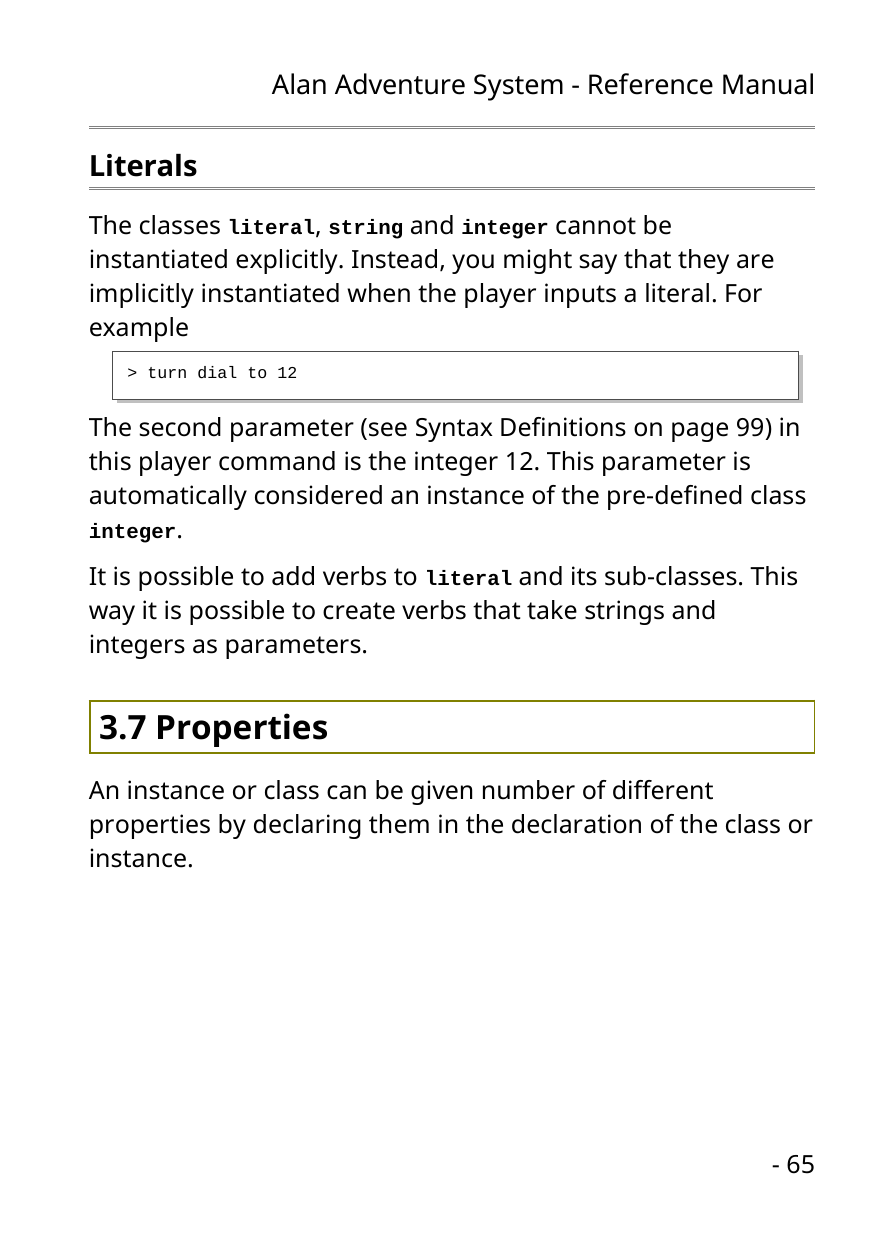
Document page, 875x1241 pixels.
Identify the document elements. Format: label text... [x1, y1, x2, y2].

text It is possible to add verbs to literal and its sub-classes. This way it is possible to create verbs that take strings and integers as parameters. [88, 559, 815, 661]
subtitle Properties [91, 702, 814, 752]
text The second parameter (see Syntax Definitions on page 78) in this player command is the integer 12. This parameter is automatically considered an instance of the pre-defined class integer. [88, 410, 815, 546]
text An instance or class can be given number of different properties by declaring them in the declaration of the class or instance. [88, 773, 815, 875]
subtitle Literals [88, 146, 815, 189]
text The classes literal, string and integer cannot be instantiated explicitly. Instead, you might say that they are implicitly instantiated when the player inputs a literal. For example [88, 208, 815, 344]
text > turn dial to 12 [113, 352, 798, 399]
